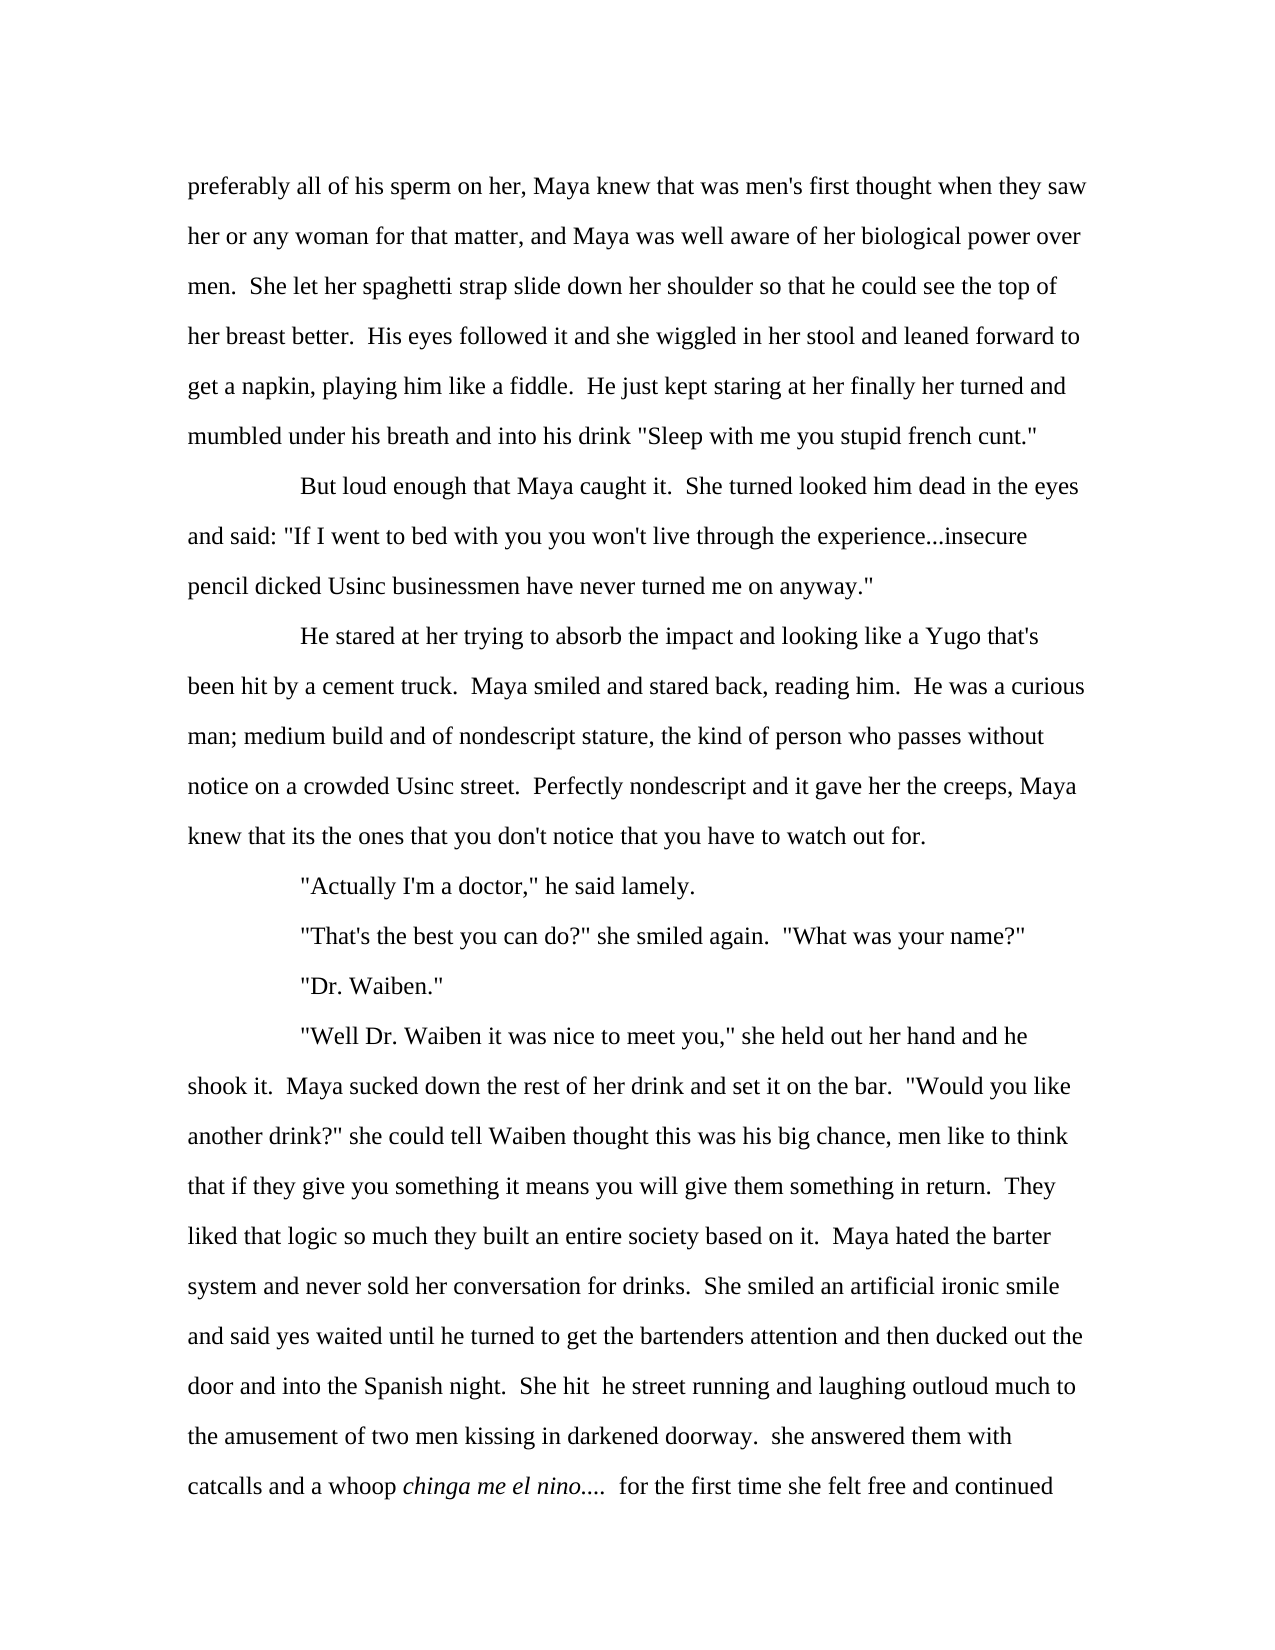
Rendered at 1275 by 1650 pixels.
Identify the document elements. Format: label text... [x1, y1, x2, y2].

text "Dr. Waiben." [187, 950, 1087, 1000]
text "Actually I'm a doctor," he said lamely. [187, 850, 1087, 900]
text "Well Dr. Waiben it was nice to meet you," she held out her hand and he shook it. Maya sucked down the rest of her drink and set it on the bar. "Would you like another drink?" she could tell Waiben thought this was his big chance, men like to think that if they give you something it means you will give them something in return. They liked that logic so much they built an entire society based on it. Maya hated the barter system and never sold her conversation for drinks. She smiled an artificial ironic smile and said yes waited until he turned to get the bartenders attention and then ducked out the door and into the Spanish night. She hit he street running and laughing outloud much to the amusement of two men kissing in darkened doorway. she answered them with catcalls and a whoop chinga me el nino.... for the first time she felt free and continued [187, 1000, 1087, 1500]
text preferably all of his sperm on her, Maya knew that was men's first thought when they saw her or any woman for that matter, and Maya was well aware of her biological power over men. She let her spaghetti strap slide down her shoulder so that he could see the top of her breast better. His eyes followed it and she wiggled in her stool and leaned forward to get a napkin, playing him like a fiddle. He just kept staring at her finally her turned and mumbled under his breath and into his drink "Sleep with me you stupid french cunt." But loud enough that Maya caught it. She turned looked him dead in the eyes and said: "If I went to bed with you you won't live through the experience...insecure pencil dicked Usinc businessmen have never turned me on anyway." [187, 150, 1087, 600]
text He stared at her trying to absorb the impact and looking like a Yugo that's been hit by a cement truck. Maya smiled and stared back, reading him. He was a curious man; medium build and of nondescript stature, the kind of person who passes without notice on a crowded Usinc street. Perfectly nondescript and it gave her the creeps, Maya knew that its the ones that you don't notice that you have to watch out for. [187, 600, 1087, 850]
text "That's the best you can do?" she smiled again. "What was your name?" [187, 900, 1087, 950]
